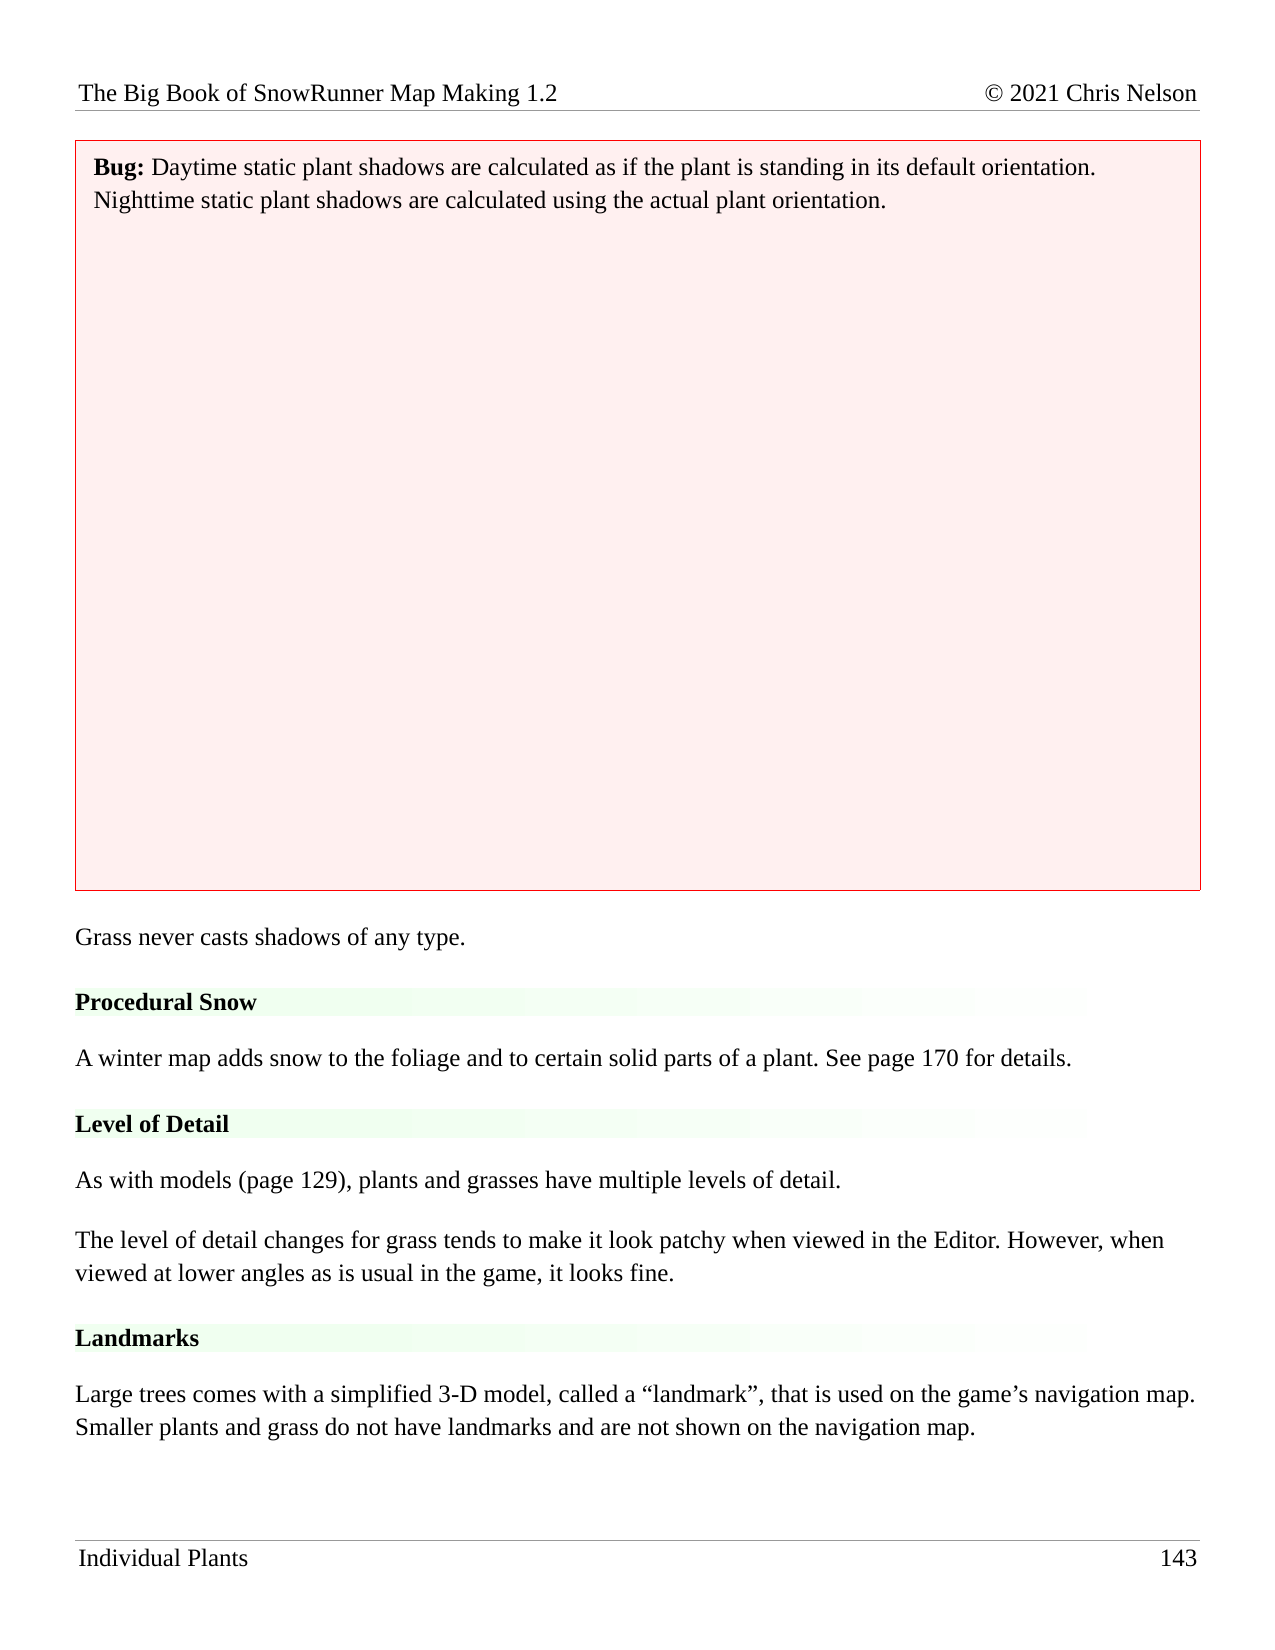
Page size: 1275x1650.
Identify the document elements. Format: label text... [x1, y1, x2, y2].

text Large trees comes with a simplified 3‑D model, called a “landmark”, that is used on the game’s navigation map. Smaller plants and grass do not have landmarks and are not shown on the navigation map. [75, 1379, 1200, 1441]
text The level of detail changes for grass tends to make it look patchy when viewed in the Editor. However, when viewed at lower angles as is usual in the game, it looks fine. [75, 1225, 1200, 1286]
list Daytime static plant shadows are calculated as if the plant is standing in its default orientation. Nighttime static plant shadows are calculated using the actual plant orientation. [76, 141, 1200, 214]
subtitle Landmarks [75, 1324, 1200, 1352]
text A winter map adds snow to the foliage and to certain solid parts of a plant. See page 170 for details. [75, 1043, 1200, 1072]
subtitle Level of Detail [75, 1109, 1200, 1138]
text As with models (page 129), plants and grasses have multiple levels of detail. [75, 1165, 1200, 1193]
subtitle Procedural Snow [75, 988, 1200, 1016]
text Grass never casts shadows of any type. [75, 922, 1200, 950]
